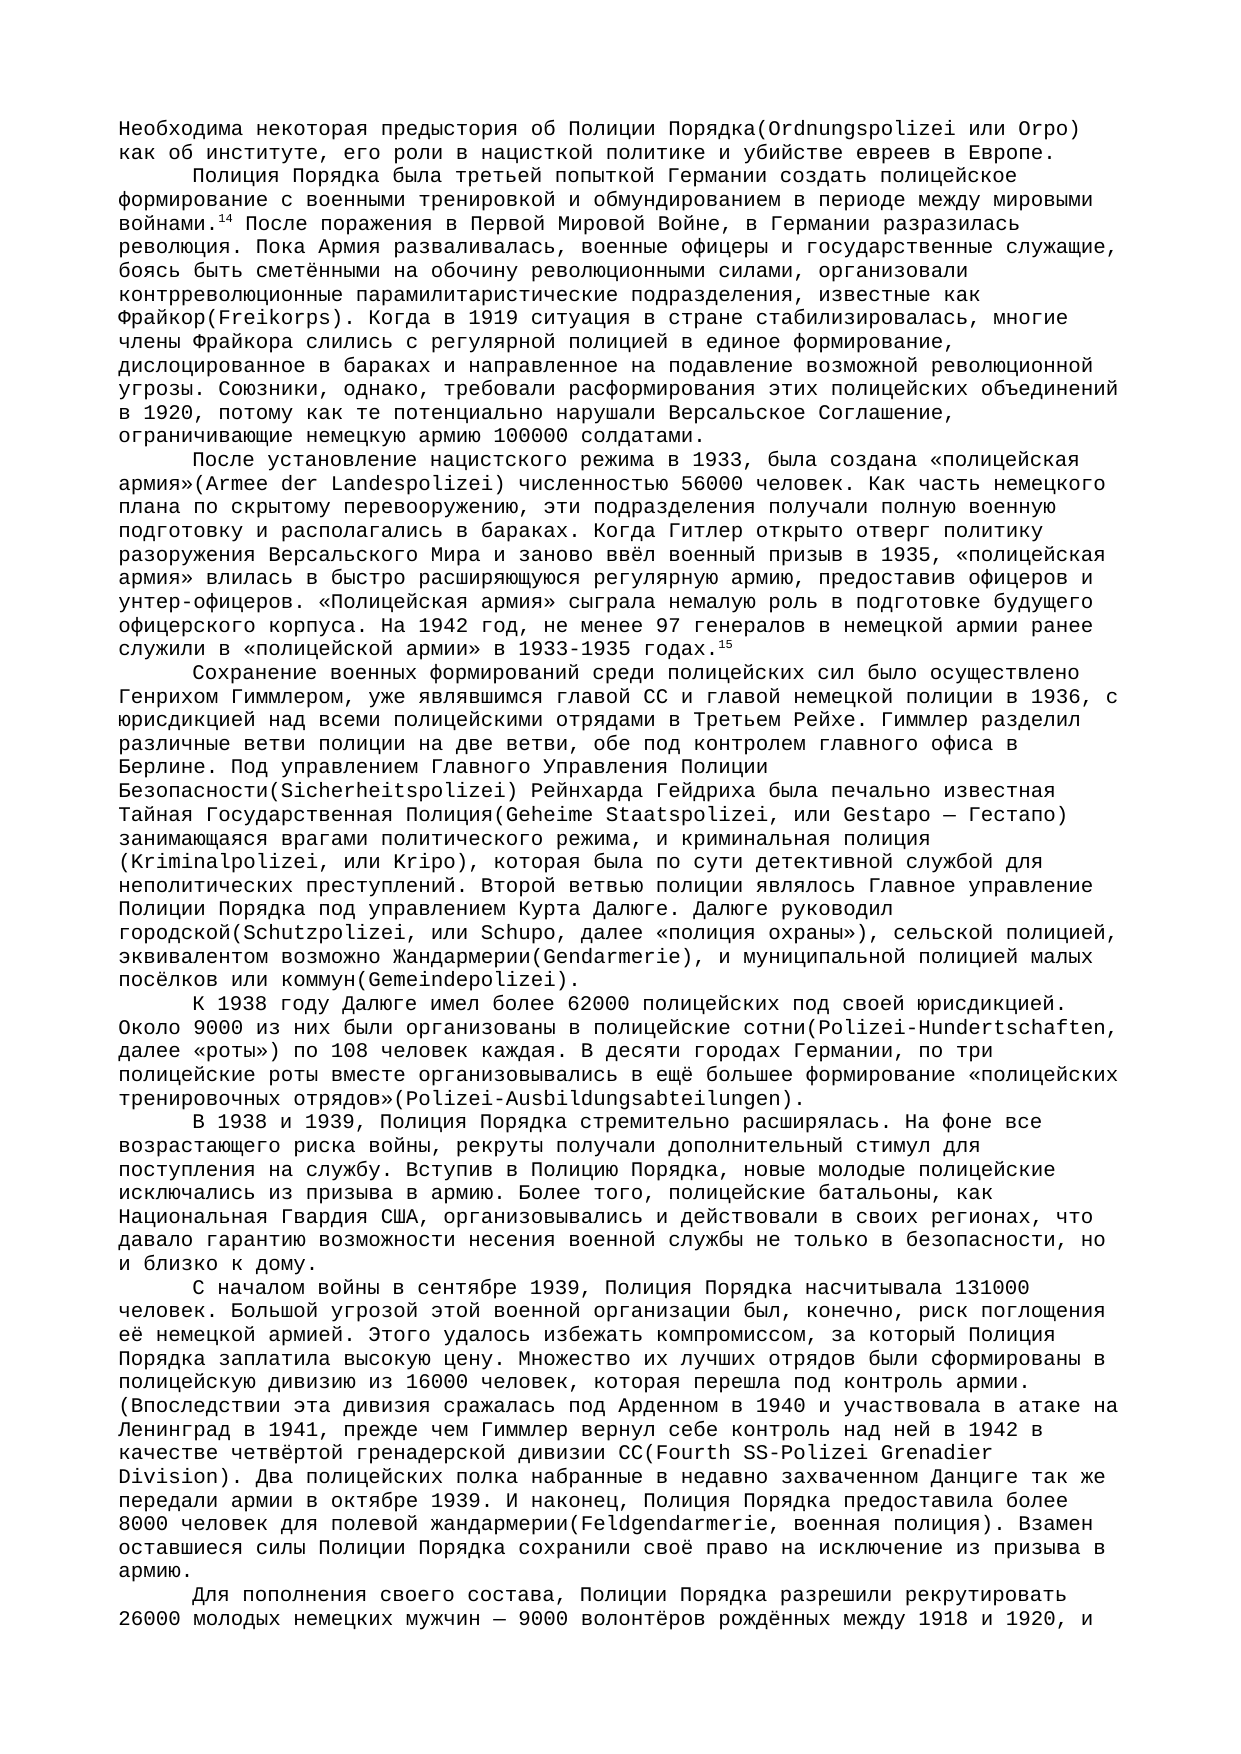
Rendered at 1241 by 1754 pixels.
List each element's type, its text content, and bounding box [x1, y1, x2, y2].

text После установление нацистского режима в 1933, была создана «полицейская армия»(Armee der Landespolizei) численностью 56000 человек. Как часть немецкого плана по скрытому перевооружению, эти подразделения получали полную военную подготовку и располагались в бараках. Когда Гитлер открыто отверг политику разоружения Версальского Мира и заново ввёл военный призыв в 1935, «полицейская армия» влилась в быстро расширяющуюся регулярную армию, предоставив офицеров и унтер-офицеров. «Полицейская армия» сыграла немалую роль в подготовке будущего офицерского корпуса. На 1942 год, не менее 97 генералов в немецкой армии ранее служили в «полицейской армии» в 1933-1935 годах. [118, 449, 1122, 662]
text К 1938 году Далюге имел более 62000 полицейских под своей юрисдикцией. Около 9000 из них были организованы в полицейские сотни(Polizei-Hundertschaften, далее «роты») по 108 человек каждая. В десяти городах Германии, по три полицейские роты вместе организовывались в ещё большее формирование «полицейских тренировочных отрядов»(Polizei-Ausbildungsabteilungen). [118, 993, 1122, 1111]
text Необходима некоторая предыстория об Полиции Порядка(Ordnungspolizei или Orpo) как об институте, его роли в нацисткой политике и убийстве евреев в Европе. Полиция Порядка была третьей попыткой Германии создать полицейское формирование с военными тренировкой и обмундированием в периоде между мировыми войнами. После поражения в Первой Мировой Войне, в Германии разразилась революция. Пока Армия разваливалась, военные офицеры и государственные служащие, боясь быть сметёнными на обочину революционными силами, организовали контрреволюционные парамилитаристические подразделения, известные как Фрайкор(Freikorps). Когда в 1919 ситуация в стране стабилизировалась, многие члены Фрайкора слились с регулярной полицией в единое формирование, дислоцированное в бараках и направленное на подавление возможной революционной угрозы. Союзники, однако, требовали расформирования этих полицейских объединений в 1920, потому как те потенциально нарушали Версальское Соглашение, ограничивающие немецкую армию 100000 солдатами. [118, 118, 1122, 449]
text С началом войны в сентябре 1939, Полиция Порядка насчитывала 131000 человек. Большой угрозой этой военной организации был, конечно, риск поглощения её немецкой армией. Этого удалось избежать компромиссом, за который Полиция Порядка заплатила высокую цену. Множество их лучших отрядов были сформированы в полицейскую дивизию из 16000 человек, которая перешла под контроль армии.(Впоследствии эта дивизия сражалась под Арденном в 1940 и участвовала в атаке на Ленинград в 1941, прежде чем Гиммлер вернул себе контроль над ней в 1942 в качестве четвёртой гренадерской дивизии СС(Fourth SS-Polizei Grenadier Division). Два полицейских полка набранные в недавно захваченном Данциге так же передали армии в октябре 1939. И наконец, Полиция Порядка предоставила более 8000 человек для полевой жандармерии(Feldgendarmerie, военная полиция). Взамен оставшиеся силы Полиции Порядка сохранили своё право на исключение из призыва в армию. [118, 1277, 1122, 1584]
text Для пополнения своего состава, Полиции Порядка разрешили рекрутировать 26000 молодых немецких мужчин — 9000 волонтёров рождённых между 1918 и 1920, и [118, 1584, 1122, 1631]
text Сохранение военных формирований среди полицейских сил было осуществлено Генрихом Гиммлером, уже являвшимся главой СС и главой немецкой полиции в 1936, с юрисдикцией над всеми полицейскими отрядами в Третьем Рейхе. Гиммлер разделил различные ветви полиции на две ветви, обе под контролем главного офиса в Берлине. Под управлением Главного Управления Полиции Безопасности(Sicherheitspolizei) Рейнхарда Гейдриха была печально известная Тайная Государственная Полиция(Geheime Staatspolizei, или Gestapo — Гестапо) занимающаяся врагами политического режима, и криминальная полиция (Kriminalpolizei, или Kripo), которая была по сути детективной службой для неполитических преступлений. Второй ветвью полиции являлось Главное управление Полиции Порядка под управлением Курта Далюге. Далюге руководил городской(Schutzpolizei, или Schupo, далее «полиция охраны»), сельской полицией, эквивалентом возможно Жандармерии(Gendarmerie), и муниципальной полицией малых посёлков или коммун(Gemeindepolizei). [118, 662, 1122, 993]
text В 1938 и 1939, Полиция Порядка стремительно расширялась. На фоне все возрастающего риска войны, рекруты получали дополнительный стимул для поступления на службу. Вступив в Полицию Порядка, новые молодые полицейские исключались из призыва в армию. Более того, полицейские батальоны, как Национальная Гвардия США, организовывались и действовали в своих регионах, что давало гарантию возможности несения военной службы не только в безопасности, но и близко к дому. [118, 1111, 1122, 1277]
